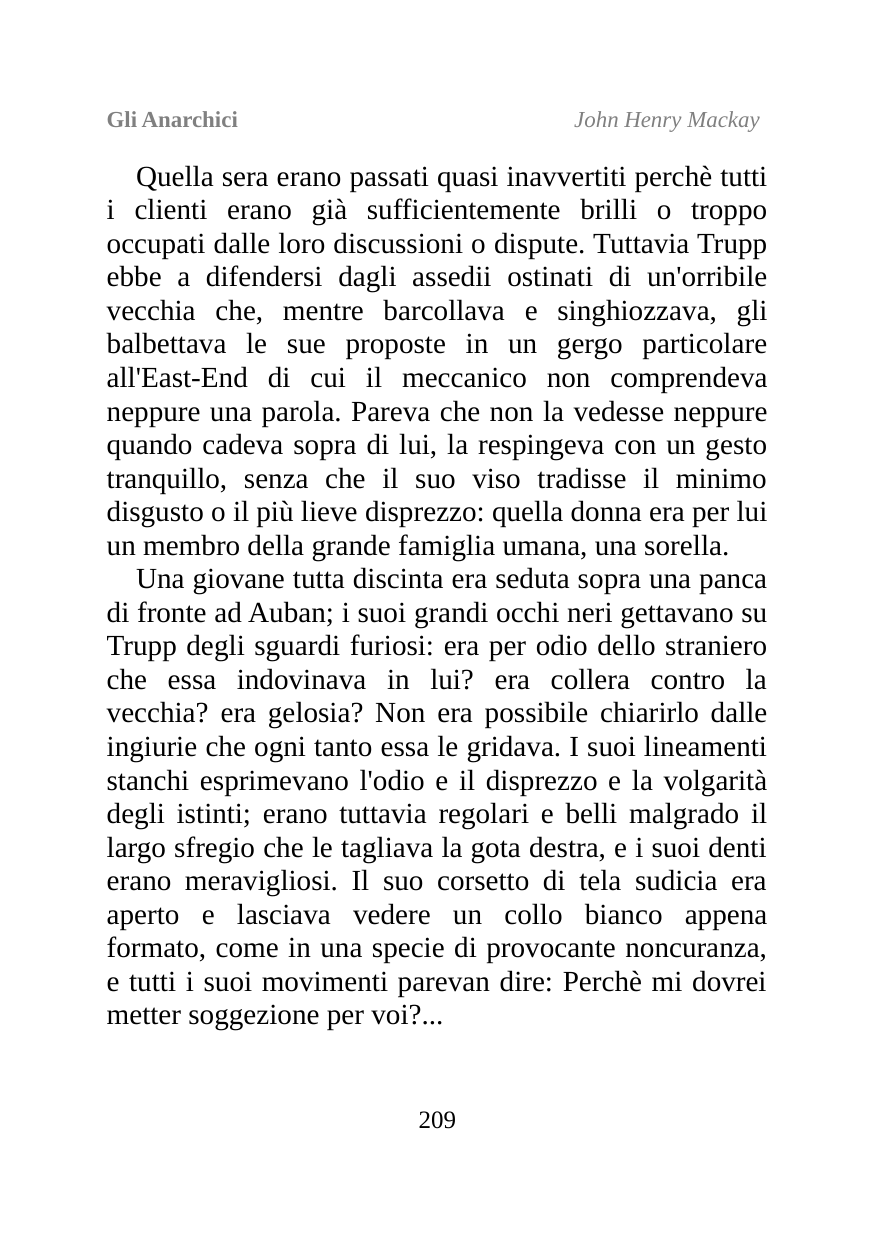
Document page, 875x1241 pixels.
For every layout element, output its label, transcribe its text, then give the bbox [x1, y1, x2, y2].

text Quella sera erano passati quasi inavvertiti perchè tutti i clienti erano già sufficientemente brilli o troppo occupati dalle loro discussioni o dispute. Tuttavia Trupp ebbe a difendersi dagli assedii ostinati di un'orribile vecchia che, mentre barcollava e singhiozzava, gli balbettava le sue proposte in un gergo particolare all'East-End di cui il meccanico non comprendeva neppure una parola. Pareva che non la vedesse neppure quando cadeva sopra di lui, la respingeva con un gesto tranquillo, senza che il suo viso tradisse il minimo disgusto o il più lieve disprezzo: quella donna era per lui un membro della grande famiglia umana, una sorella. [106, 159, 768, 561]
text Una giovane tutta discinta era seduta sopra una panca di fronte ad Auban; i suoi grandi occhi neri gettavano su Trupp degli sguardi furiosi: era per odio dello straniero che essa indovinava in lui? era collera contro la vecchia? era gelosia? Non era possibile chiarirlo dalle ingiurie che ogni tanto essa le gridava. I suoi lineamenti stanchi esprimevano l'odio e il disprezzo e la volgarità degli istinti; erano tuttavia regolari e belli malgrado il largo sfregio che le tagliava la gota destra, e i suoi denti erano meravigliosi. Il suo corsetto di tela sudicia era aperto e lasciava vedere un collo bianco appena formato, come in una specie di provocante noncuranza, e tutti i suoi movimenti parevan dire: Perchè mi dovrei metter soggezione per voi?... [106, 561, 768, 1031]
